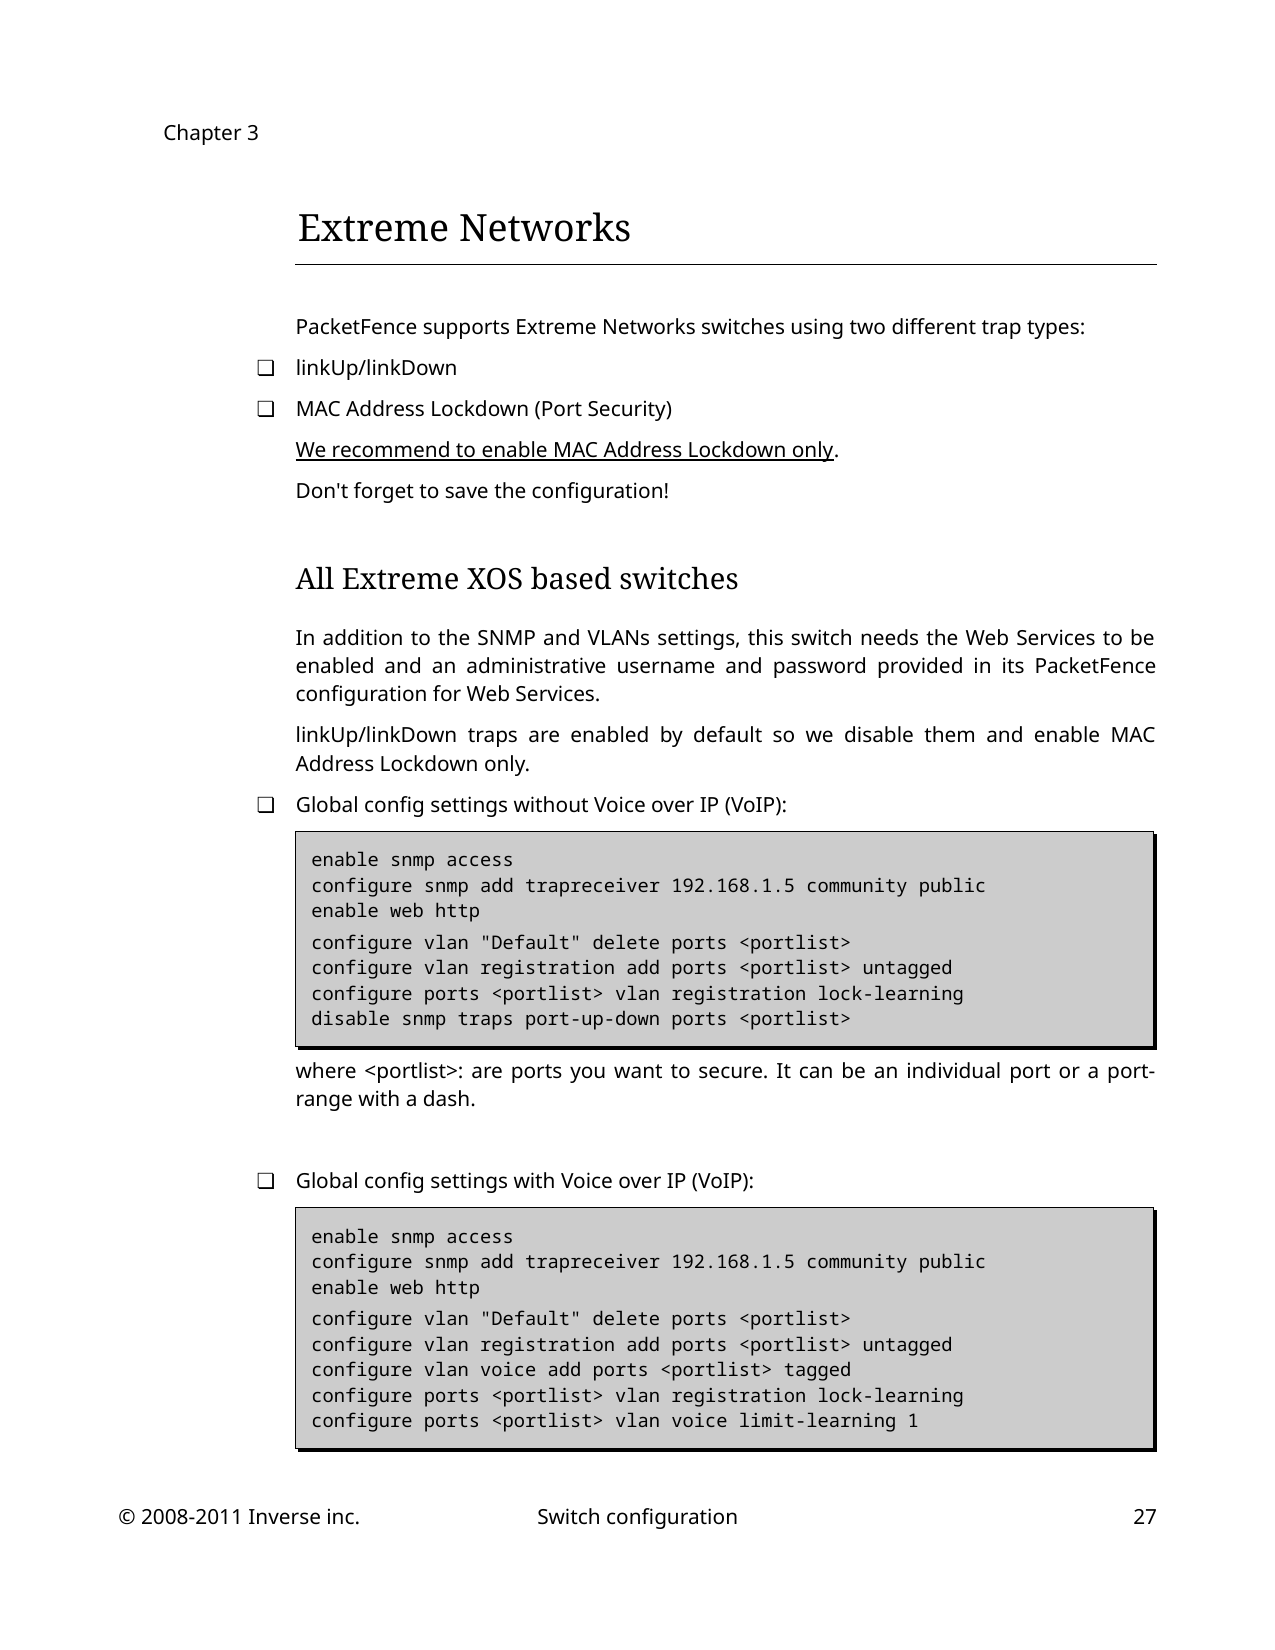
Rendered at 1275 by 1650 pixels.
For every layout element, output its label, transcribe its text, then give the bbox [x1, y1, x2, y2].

subtitle All Extreme XOS based switches [295, 558, 1157, 598]
text We recommend to enable MAC Address Lockdown only. [295, 435, 1157, 464]
text where <portlist>: are ports you want to secure. It can be an individual port or a port-range with a dash. [295, 1056, 1157, 1113]
text enable snmp access configure snmp add trapreceiver 192.168.1.5 community public enable web http [296, 1208, 1153, 1289]
text linkUp/linkDown traps are enabled by default so we disable them and enable MAC Address Lockdown only. [295, 720, 1157, 777]
subtitle Extreme Networks [295, 201, 1157, 264]
text In addition to the SNMP and VLANs settings, this switch needs the Web Services to be enabled and an administrative username and password provided in its PacketFence configuration for Web Services. [295, 623, 1157, 708]
text configure vlan "Default" delete ports <portlist> configure vlan registration add ports <portlist> untagged configure ports <portlist> vlan registration lock-learning disable snmp traps port-up-down ports <portlist> [296, 913, 1153, 1046]
text enable snmp access configure snmp add trapreceiver 192.168.1.5 community public enable web http [296, 832, 1153, 913]
list ❏ linkUp/linkDown [256, 353, 1157, 382]
text configure vlan "Default" delete ports <portlist> configure vlan registration add ports <portlist> untagged configure vlan voice add ports <portlist> tagged configure ports <portlist> vlan registration lock-learning configure ports <portlist> vlan voice limit-learning 1 [296, 1289, 1153, 1448]
list ❏ MAC Address Lockdown (Port Security) [256, 394, 1157, 423]
list ❏ Global config settings without Voice over IP (VoIP): [256, 790, 1157, 818]
text Don't forget to save the configuration! [295, 476, 1157, 505]
list ❏ Global config settings with Voice over IP (VoIP): [256, 1166, 1157, 1194]
text PacketFence supports Extreme Networks switches using two different trap types: [295, 312, 1157, 341]
